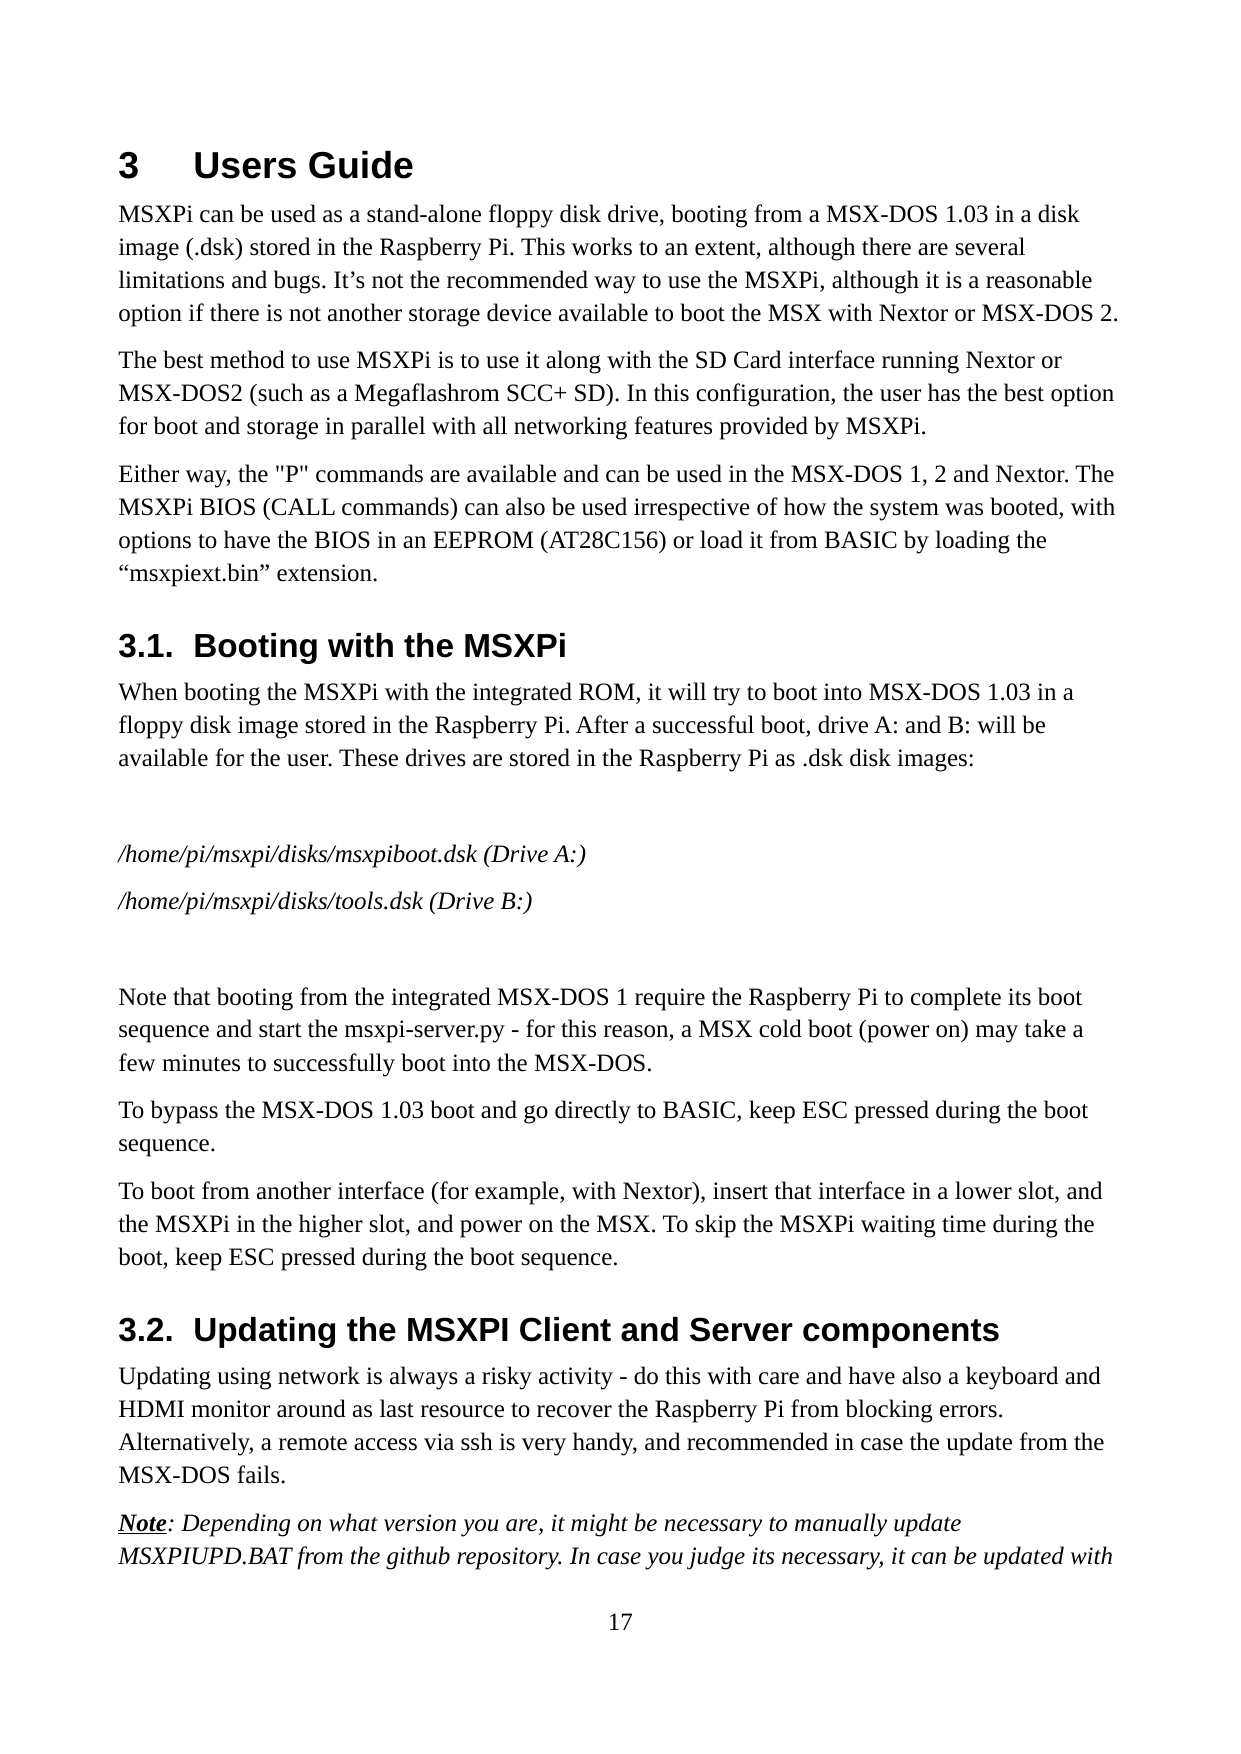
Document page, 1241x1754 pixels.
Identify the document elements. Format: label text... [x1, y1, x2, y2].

text The best method to use MSXPi is to use it along with the SD Card interface running Nextor or MSX-DOS2 (such as a Megaflashrom SCC+ SD). In this configuration, the user has the best option for boot and storage in parallel with all networking features provided by MSXPi. [118, 345, 1122, 440]
subtitle Booting with the MSXPi [118, 627, 1122, 665]
subtitle Users Guide [118, 143, 1122, 186]
subtitle Updating the MSXPI Client and Server components [118, 1310, 1122, 1349]
text To boot from another interface (for example, with Nextor), insert that interface in a lower slot, and the MSXPi in the higher slot, and power on the MSX. To skip the MSXPi waiting time during the boot, keep ESC pressed during the boot sequence. [118, 1176, 1122, 1271]
text Note that booting from the integrated MSX-DOS 1 require the Raspberry Pi to complete its boot sequence and start the msxpi-server.py - for this reason, a MSX cold boot (power on) may take a few minutes to successfully boot into the MSX-DOS. [118, 982, 1122, 1076]
text Updating using network is always a risky activity - do this with care and have also a keyboard and HDMI monitor around as last resource to recover the Raspberry Pi from blocking errors. Alternatively, a remote access via ssh is very handy, and recommended in case the update from the MSX-DOS fails. [118, 1361, 1122, 1489]
text /home/pi/msxpi/disks/tools.dsk (Drive B:) [118, 886, 1122, 915]
text When booting the MSXPi with the integrated ROM, it will try to boot into MSX-DOS 1.03 in a floppy disk image stored in the Raspberry Pi. After a successful boot, drive A: and B: will be available for the user. These drives are stored in the Raspberry Pi as .dsk disk images: [118, 677, 1122, 772]
text MSXPi can be used as a stand-alone floppy disk drive, booting from a MSX-DOS 1.03 in a disk image (.dsk) stored in the Raspberry Pi. This works to an extent, although there are several limitations and bugs. It’s not the recommended way to use the MSXPi, although it is a reasonable option if there is not another storage device available to boot the MSX with Nextor or MSX-DOS 2. [118, 199, 1122, 327]
text /home/pi/msxpi/disks/msxpiboot.dsk (Drive A:) [118, 839, 1122, 867]
text Either way, the "P" commands are available and can be used in the MSX-DOS 1, 2 and Nextor. The MSXPi BIOS (CALL commands) can also be used irrespective of how the system was booted, with options to have the BIOS in an EEPROM (AT28C156) or load it from BASIC by loading the “msxpiext.bin” extension. [118, 459, 1122, 587]
text Note: Depending on what version you are, it might be necessary to manually update MSXPIUPD.BAT from the github repository. In case you judge its necessary, it can be updated with [118, 1508, 1122, 1570]
text To bypass the MSX-DOS 1.03 boot and go directly to BASIC, keep ESC pressed during the boot sequence. [118, 1095, 1122, 1157]
